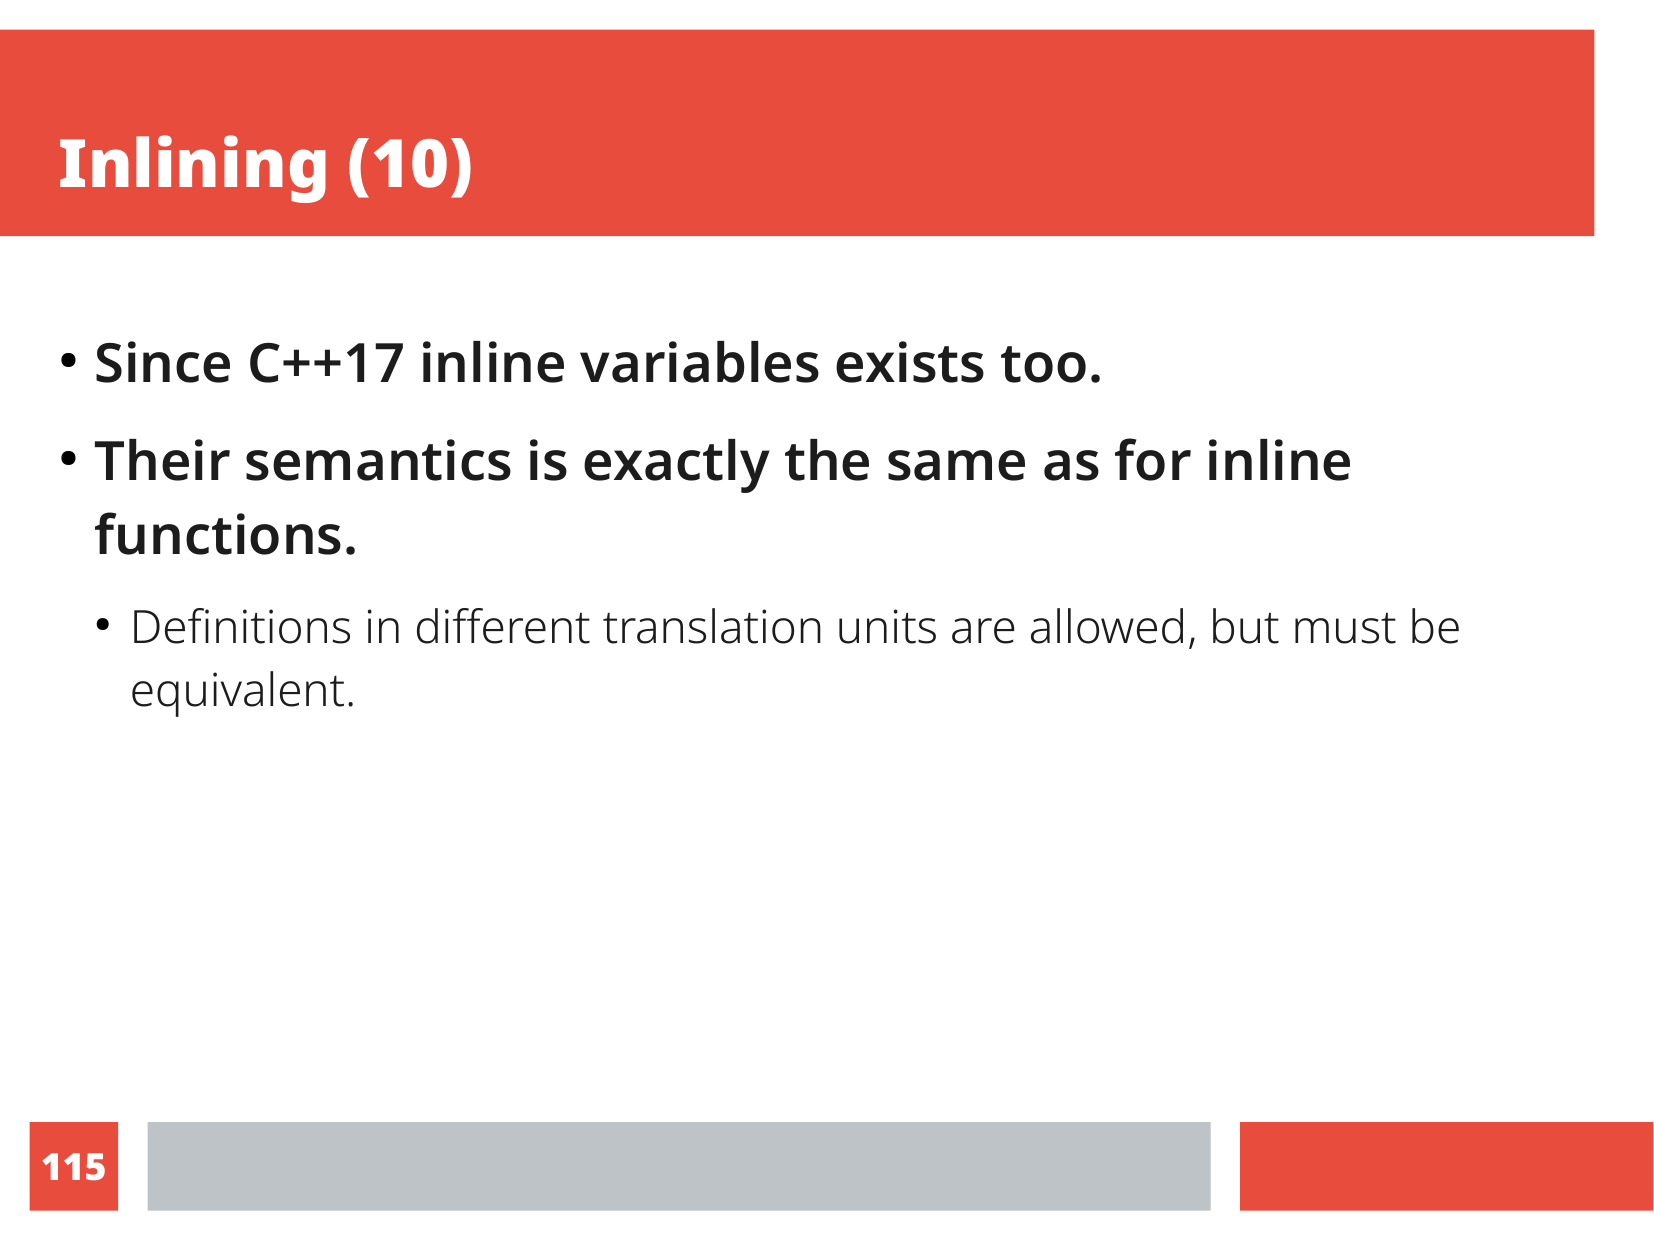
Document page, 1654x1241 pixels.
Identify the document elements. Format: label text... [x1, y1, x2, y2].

list Since C++17 inline variables exists too. Their semantics is exactly the same as for inline functions. Definitions in different translation units are allowed, but must be equivalent. [59, 324, 1565, 1093]
title Inlining (10) [59, 59, 1595, 207]
